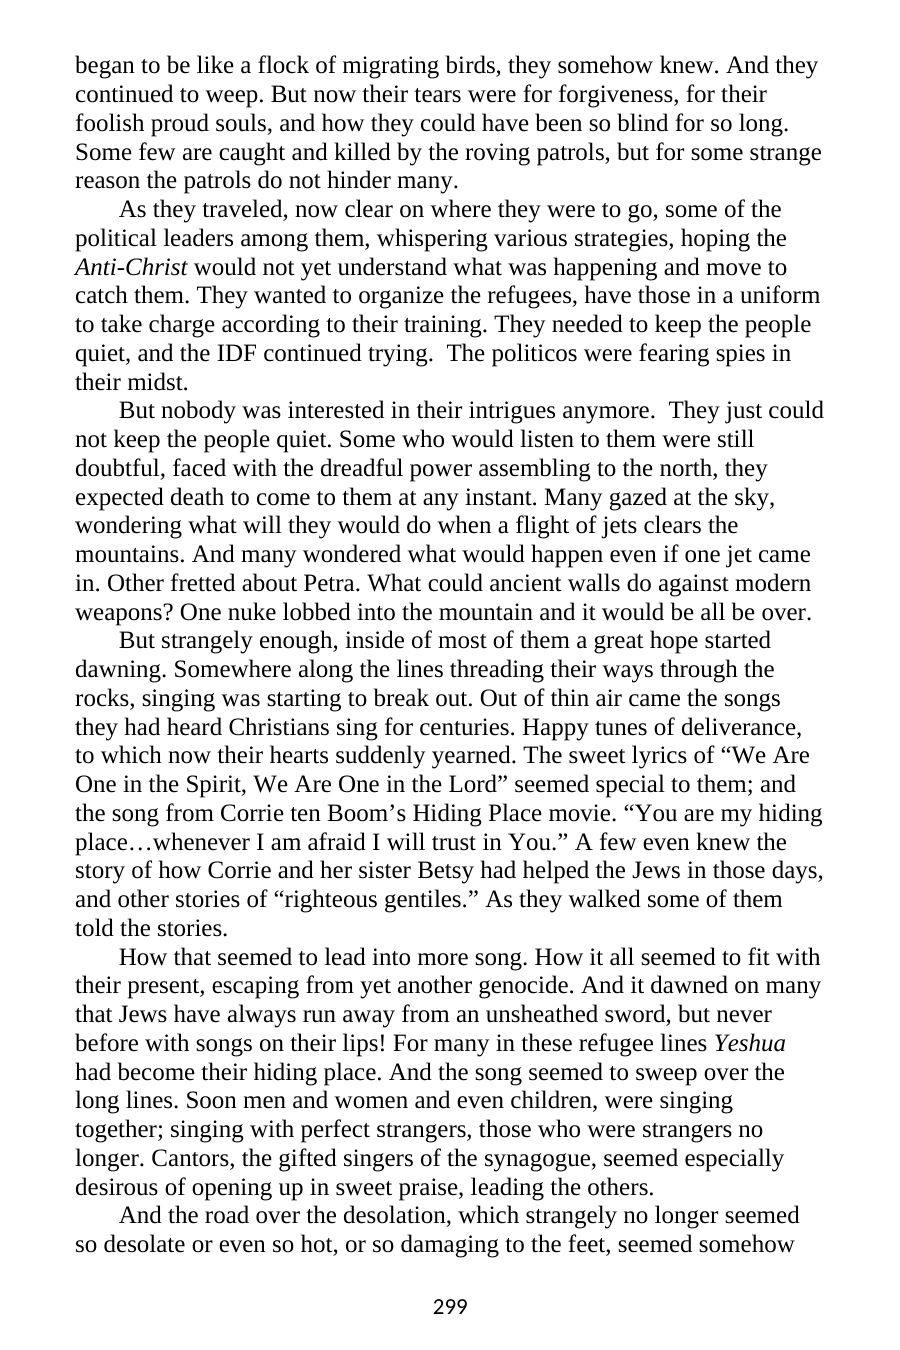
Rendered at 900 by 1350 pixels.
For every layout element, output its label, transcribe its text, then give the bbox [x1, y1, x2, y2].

text But strangely enough, inside of most of them a great hope started dawning. Somewhere along the lines threading their ways through the rocks, singing was starting to break out. Out of thin air came the songs they had heard Christians sing for centuries. Happy tunes of deliverance, to which now their hearts suddenly yearned. The sweet lyrics of “We Are One in the Spirit, We Are One in the Lord” seemed special to them; and the song from Corrie ten Boom’s Hiding Place movie. “You are my hiding place…whenever I am afraid I will trust in You.” A few even knew the story of how Corrie and her sister Betsy had helped the Jews in those days, and other stories of “righteous gentiles.” As they walked some of them told the stories. [75, 626, 825, 942]
text But nobody was interested in their intrigues anymore. They just could not keep the people quiet. Some who would listen to them were still doubtful, faced with the dreadful power assembling to the north, they expected death to come to them at any instant. Many gazed at the sky, wondering what will they would do when a flight of jets clears the mountains. And many wondered what would happen even if one jet came in. Other fretted about Petra. What could ancient walls do against modern weapons? One nuke lobbed into the mountain and it would be all be over. [75, 396, 825, 626]
text And the road over the desolation, which strangely no longer seemed so desolate or even so hot, or so damaging to the feet, seemed somehow [75, 1201, 825, 1258]
text began to be like a flock of migrating birds, they somehow knew. And they continued to weep. But now their tears were for forgiveness, for their foolish proud souls, and how they could have been so blind for so long. Some few are caught and killed by the roving patrols, but for some strange reason the patrols do not hinder many. [75, 51, 825, 194]
text How that seemed to lead into more song. How it all seemed to fit with their present, escaping from yet another genocide. And it dawned on many that Jews have always run away from an unsheathed sword, but never before with songs on their lips! For many in these refugee lines Yeshua had become their hiding place. And the song seemed to sweep over the long lines. Soon men and women and even children, were singing together; singing with perfect strangers, those who were strangers no longer. Cantors, the gifted singers of the synagogue, seemed especially desirous of opening up in sweet praise, leading the others. [75, 942, 825, 1201]
text As they traveled, now clear on where they were to go, some of the political leaders among them, whispering various strategies, hoping the Anti-Christ would not yet understand what was happening and move to catch them. They wanted to organize the refugees, have those in a uniform to take charge according to their training. They needed to keep the people quiet, and the IDF continued trying. The politicos were fearing spies in their midst. [75, 194, 825, 396]
